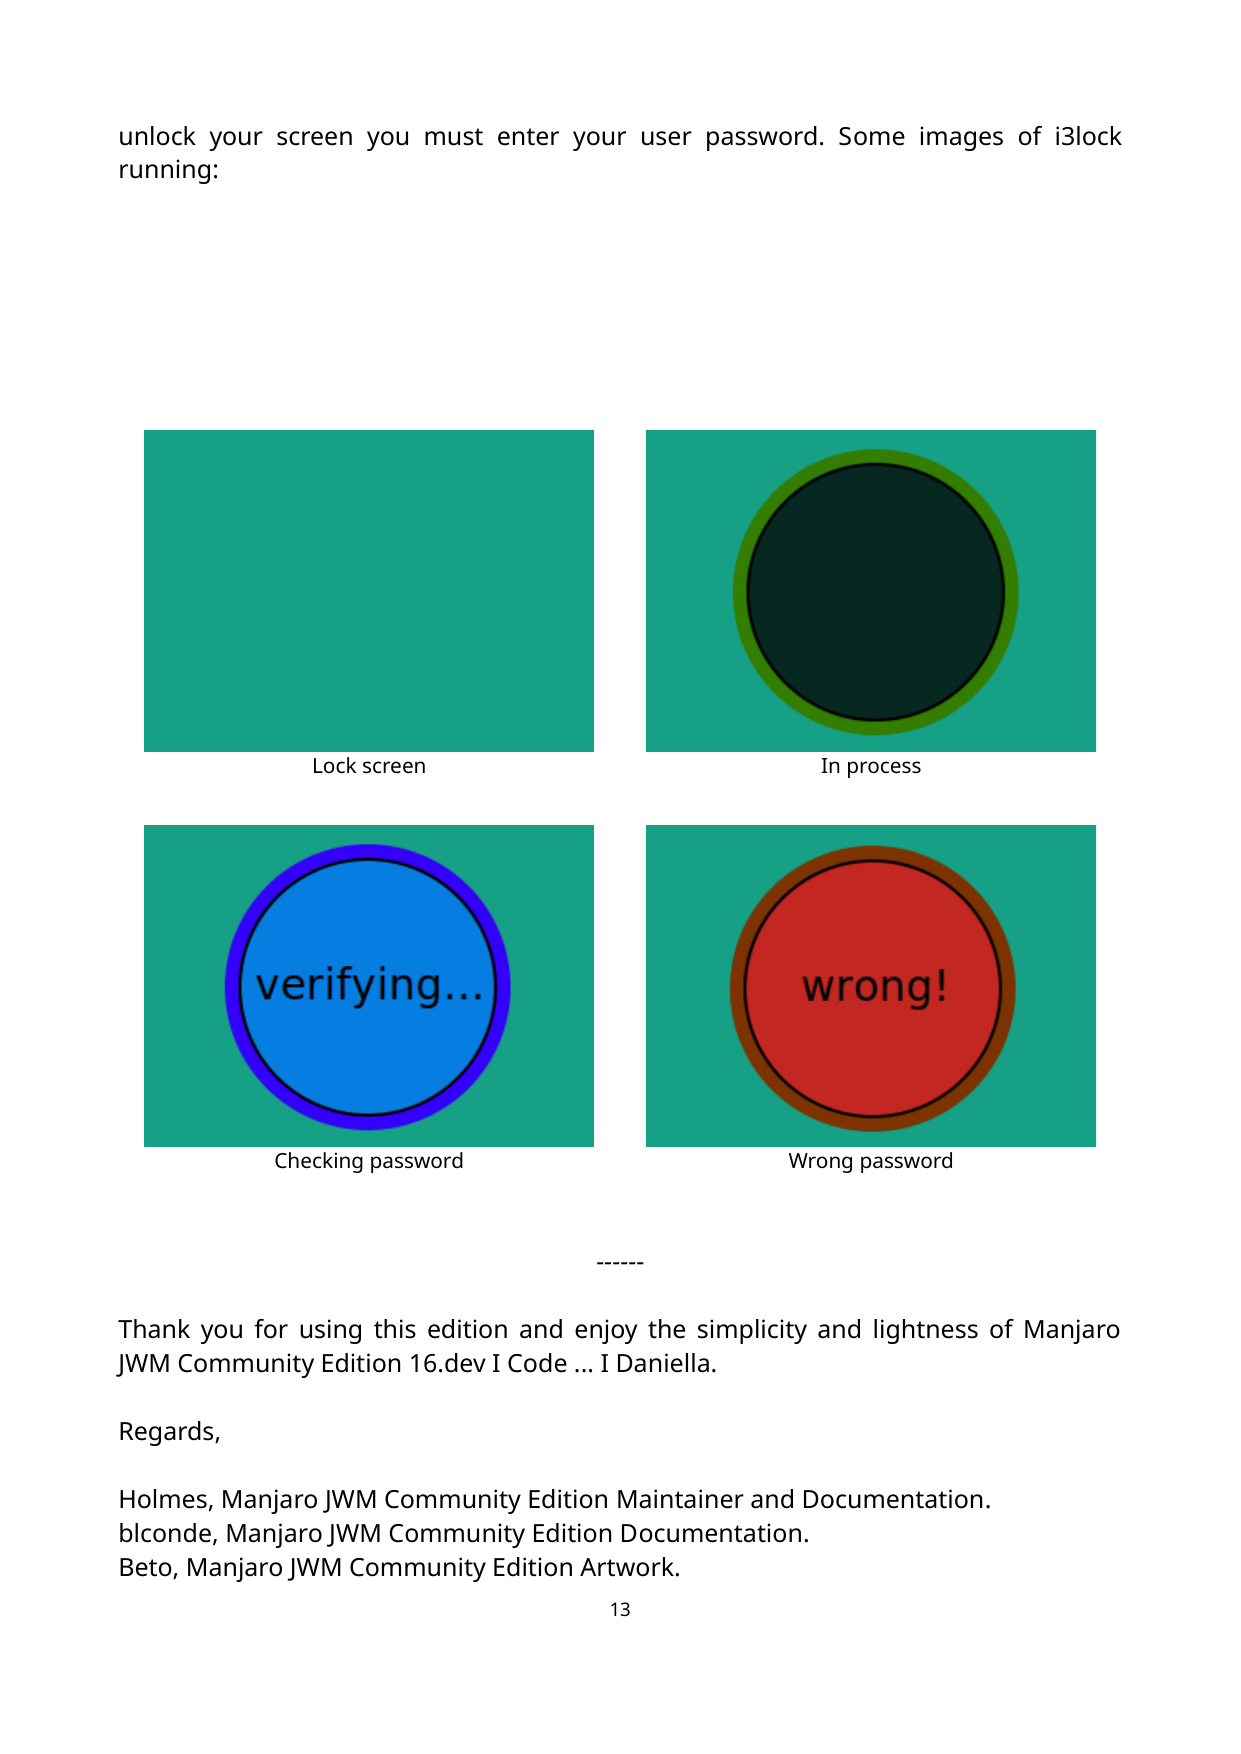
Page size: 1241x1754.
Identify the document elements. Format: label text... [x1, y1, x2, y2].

text unlock your screen you must enter your user password. Some images of i3lock running: [118, 118, 1122, 186]
text ------ [118, 1243, 1122, 1277]
table_header Checking password [118, 820, 620, 1181]
picture [646, 825, 1097, 1147]
text Holmes, Manjaro JWM Community Edition Maintainer and Documentation. [118, 1482, 1122, 1516]
table_header Wrong password [620, 820, 1122, 1181]
text blconde, Manjaro JWM Community Edition Documentation. [118, 1516, 1122, 1550]
text Beto, Manjaro JWM Community Edition Artwork. [118, 1550, 1122, 1584]
picture [144, 825, 594, 1147]
table_header In process [620, 425, 1122, 786]
picture [144, 430, 594, 752]
text Thank you for using this edition and enjoy the simplicity and lightness of Manjaro JWM Community Edition 16.dev I Code ... I Daniella. [118, 1311, 1122, 1379]
picture [646, 430, 1097, 752]
text Regards, [118, 1413, 1122, 1447]
table_header Lock screen [118, 425, 620, 786]
